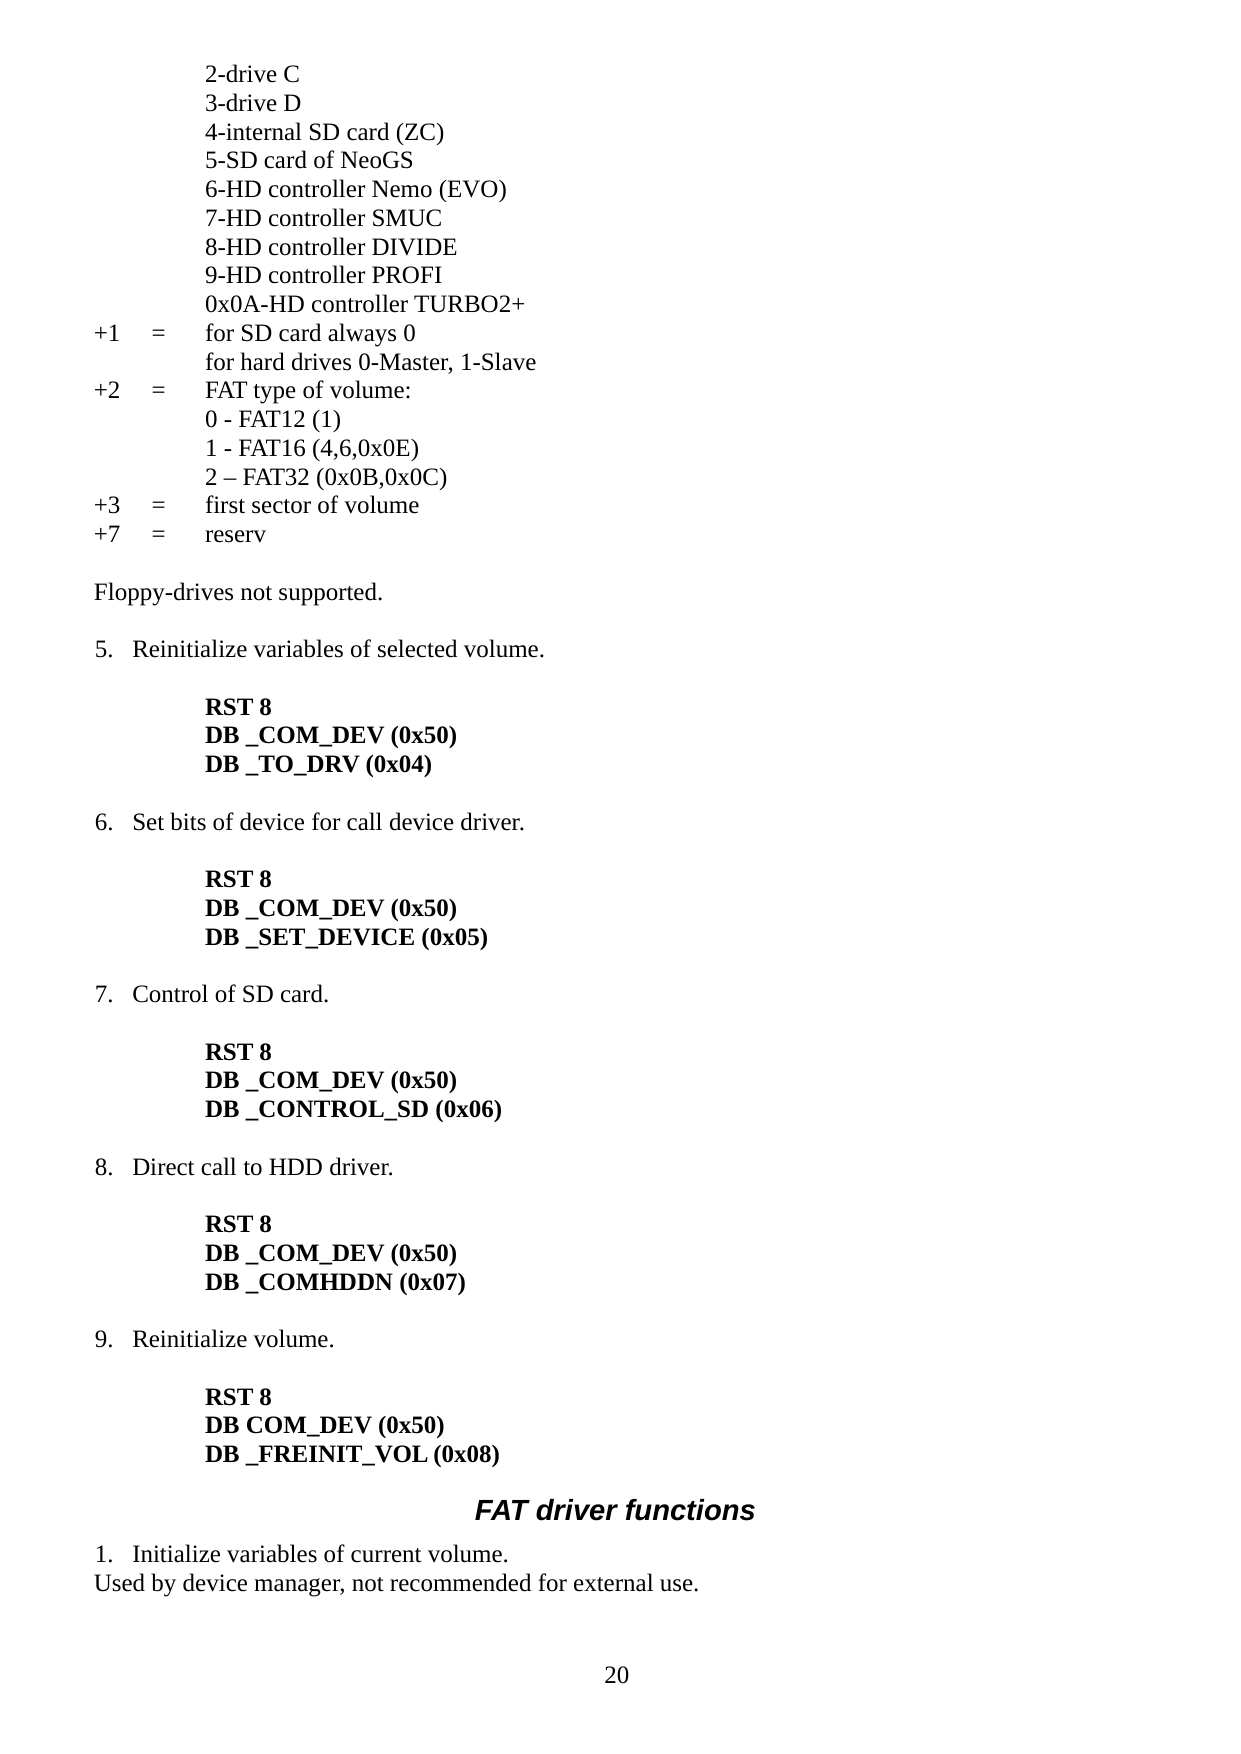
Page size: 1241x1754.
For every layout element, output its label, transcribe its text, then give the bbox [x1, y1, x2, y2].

text DB _COMHDDN (0x07) [57, 1267, 1176, 1296]
list Initialize variables of current volume. [94, 1539, 1176, 1568]
text DB _FREINIT_VOL (0x08) [57, 1439, 1176, 1468]
text 0 - FAT12 (1) [57, 404, 1176, 433]
text 4-internal SD card (ZC) [57, 117, 1176, 146]
text RST 8 [57, 692, 1176, 721]
text +3 = first sector of volume [57, 491, 1176, 519]
text Used by device manager, not recommended for external use. [57, 1568, 1176, 1597]
text +7 = reserv [57, 519, 1176, 548]
text DB _TO_DRV (0x04) [57, 749, 1176, 778]
text 0x0A-HD controller TURBO2+ [57, 289, 1176, 318]
text DB _COM_DEV (0x50) [57, 721, 1176, 749]
text 7-HD controller SMUC [57, 203, 1176, 232]
text Floppy-drives not supported. [57, 577, 1176, 606]
list Reinitialize variables of selected volume. [94, 634, 1176, 663]
text RST 8 [57, 1382, 1176, 1411]
text 6-HD controller Nemo (EVO) [57, 174, 1176, 203]
text 1 - FAT16 (4,6,0x0E) [57, 433, 1176, 462]
text 2-drive C [57, 59, 1176, 88]
text RST 8 [57, 1209, 1176, 1238]
text 8-HD controller DIVIDE [57, 232, 1176, 261]
list Direct call to HDD driver. [94, 1152, 1176, 1181]
text DB _CONTROL_SD (0x06) [57, 1094, 1176, 1123]
text 5-SD card of NeoGS [57, 146, 1176, 174]
text DB _COM_DEV (0x50) [57, 893, 1176, 922]
list Control of SD card. [94, 979, 1176, 1008]
text 2 – FAT32 (0x0B,0x0C) [57, 462, 1176, 491]
text RST 8 [57, 864, 1176, 893]
list Set bits of device for call device driver. [94, 807, 1176, 836]
text DB _SET_DEVICE (0x05) [57, 922, 1176, 951]
text DB _COM_DEV (0x50) [57, 1238, 1176, 1267]
text RST 8 [57, 1037, 1176, 1066]
text DB COM_DEV (0x50) [57, 1411, 1176, 1439]
text DB _COM_DEV (0x50) [57, 1066, 1176, 1094]
text +2 = FAT type of volume: [57, 376, 1176, 404]
list Reinitialize volume. [94, 1324, 1176, 1353]
text 3-drive D [57, 88, 1176, 117]
subtitle FAT driver functions [57, 1493, 1176, 1527]
text +1 = for SD card always 0 [57, 318, 1176, 347]
text for hard drives 0-Master, 1-Slave [57, 347, 1176, 376]
text 9-HD controller PROFI [57, 261, 1176, 289]
